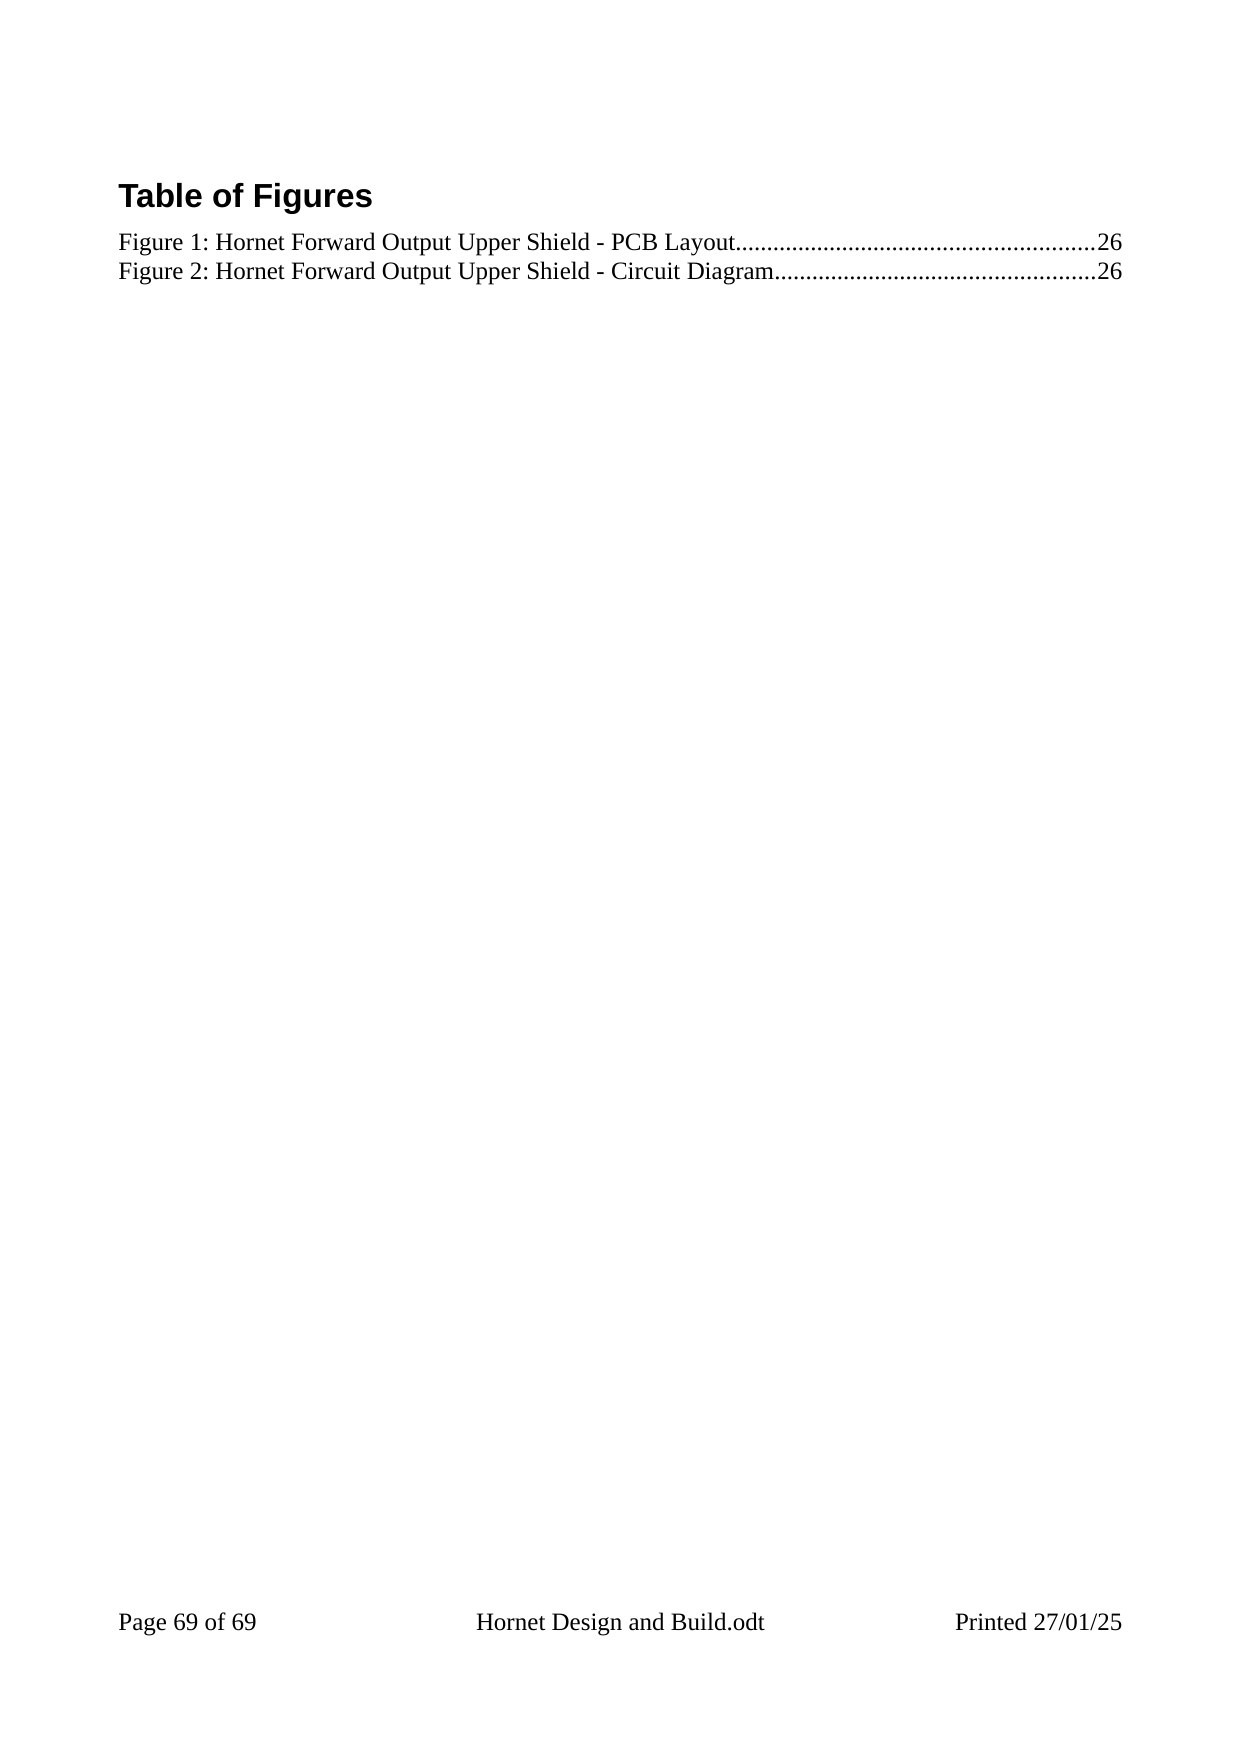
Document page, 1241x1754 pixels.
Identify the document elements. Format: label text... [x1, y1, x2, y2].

subtitle Table of Figures [118, 176, 1122, 214]
text Figure 1: Hornet Forward Output Upper Shield - PCB Layout 26 [118, 227, 1122, 256]
text Figure 2: Hornet Forward Output Upper Shield - Circuit Diagram 26 [118, 256, 1122, 284]
